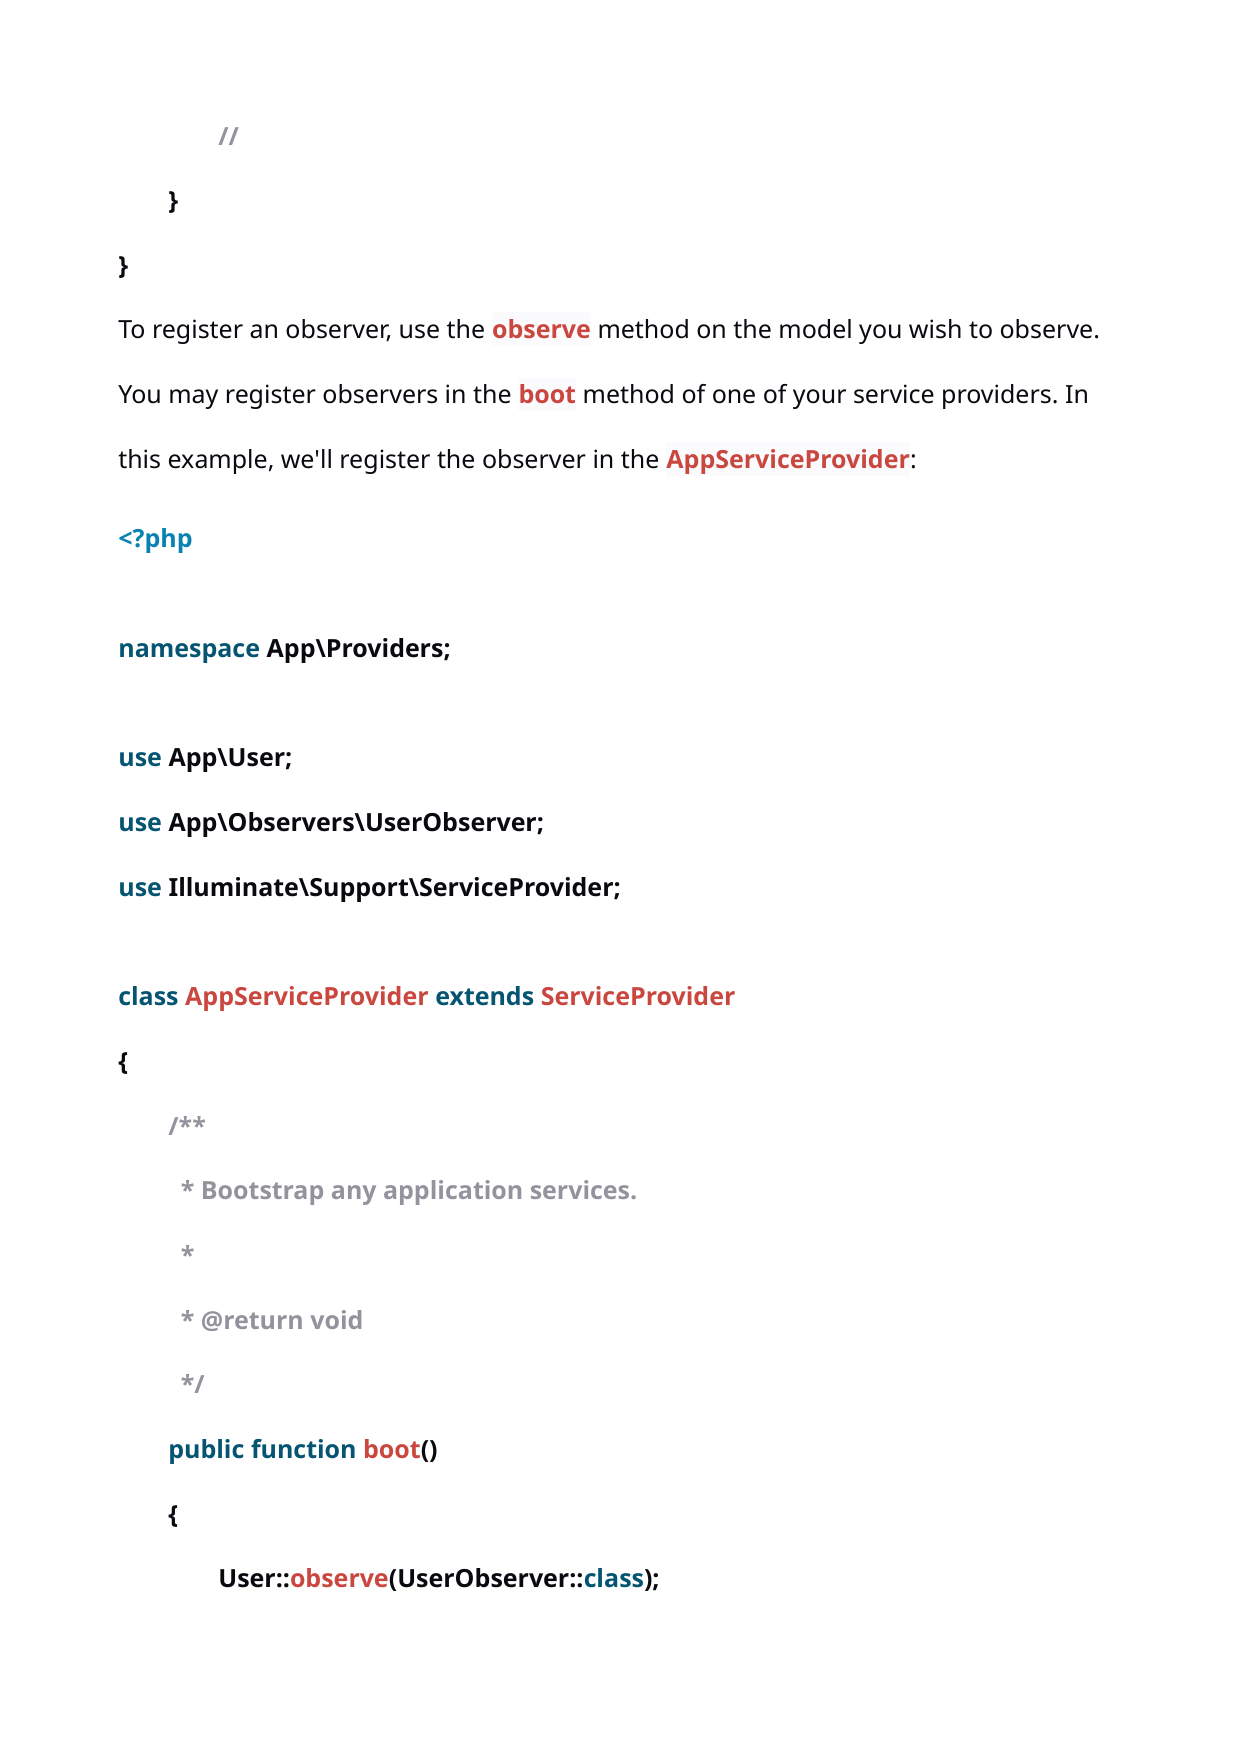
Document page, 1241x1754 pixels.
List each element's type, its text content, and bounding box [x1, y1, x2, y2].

text <?php [118, 521, 1122, 555]
text * [118, 1238, 1122, 1272]
text use App\User; [118, 740, 1122, 774]
text } [118, 247, 1122, 282]
text class AppServiceProvider extends ServiceProvider [118, 979, 1122, 1013]
text User::observe(UserObserver::class); [118, 1561, 1122, 1595]
text public function boot() [118, 1432, 1122, 1466]
text namespace App\Providers; [118, 630, 1122, 664]
text * Bootstrap any application services. [118, 1173, 1122, 1207]
text } [118, 183, 1122, 217]
text */ [118, 1367, 1122, 1401]
text // [118, 118, 1122, 152]
text /** [118, 1108, 1122, 1142]
text use Illuminate\Support\ServiceProvider; [118, 869, 1122, 903]
text { [118, 1044, 1122, 1078]
text To register an observer, use the observe method on the model you wish to observe. You may register observers in the boot method of one of your service providers. In this example, we'll register the observer in the AppServiceProvider: [118, 312, 1122, 476]
text { [118, 1496, 1122, 1531]
text use App\Observers\UserObserver; [118, 805, 1122, 839]
text * @return void [118, 1302, 1122, 1336]
